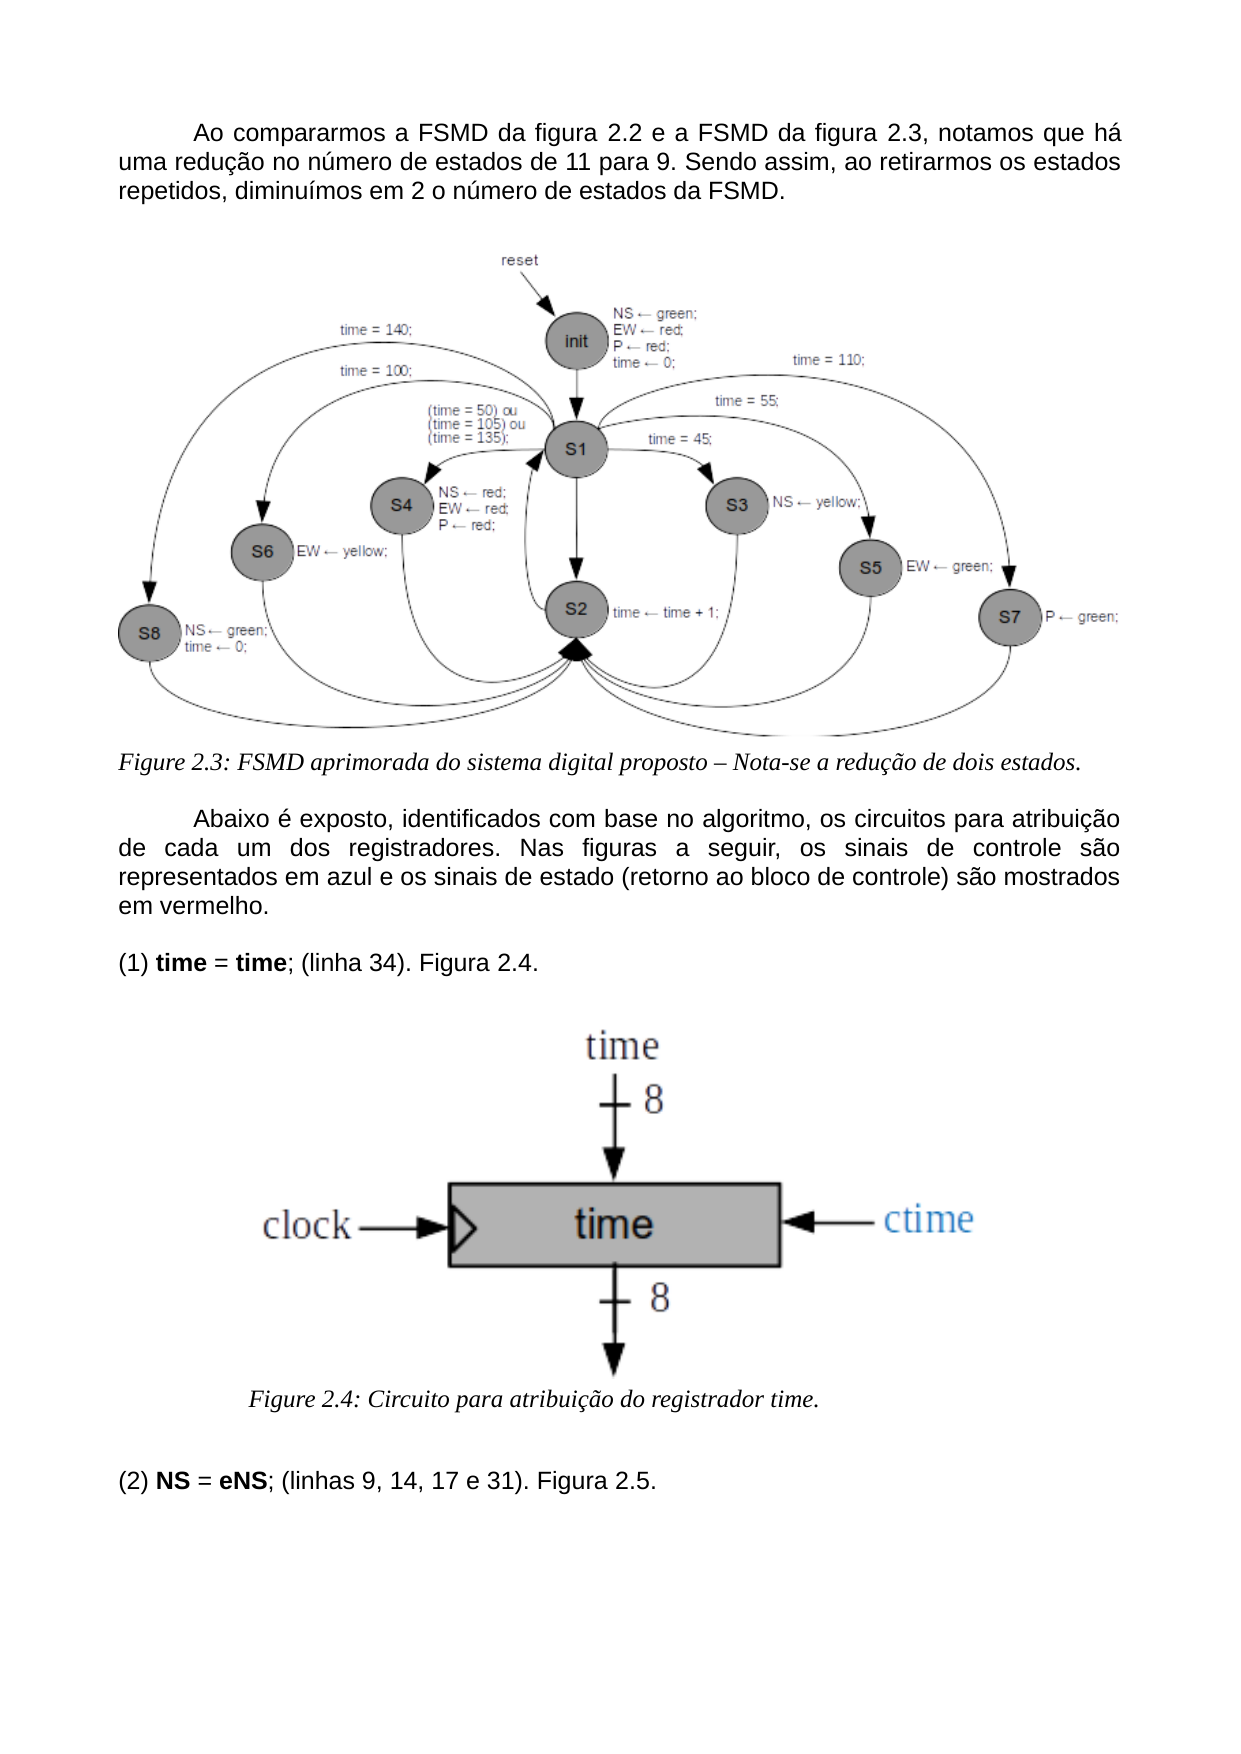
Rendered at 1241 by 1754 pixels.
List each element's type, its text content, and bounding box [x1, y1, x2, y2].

list NS = eNS; (linhas 9, 14, 17 e 31). Figura 2.5. [118, 1466, 1122, 1494]
text Abaixo é exposto, identificados com base no algoritmo, os circuitos para atribuição de cada um dos registradores. Nas figuras a seguir, os sinais de controle são representados em azul e os sinais de estado (retorno ao bloco de controle) são mostrados em vermelho. [118, 804, 1122, 919]
text Ao compararmos a FSMD da figura 2.2 e a FSMD da figura 2.3, notamos que há uma redução no número de estados de 11 para 9. Sendo assim, ao retirarmos os estados repetidos, diminuímos em 2 o número de estados da FSMD. [118, 118, 1122, 204]
text Figure 2.3: FSMD aprimorada do sistema digital proposto – Nota-se a redução de dois estados. [118, 742, 1122, 776]
text Figure 2.4: Circuito para atribuição do registrador time. [248, 1379, 992, 1413]
list time = time; (linha 34). Figura 2.4. [118, 948, 1122, 977]
picture [248, 1018, 992, 1379]
